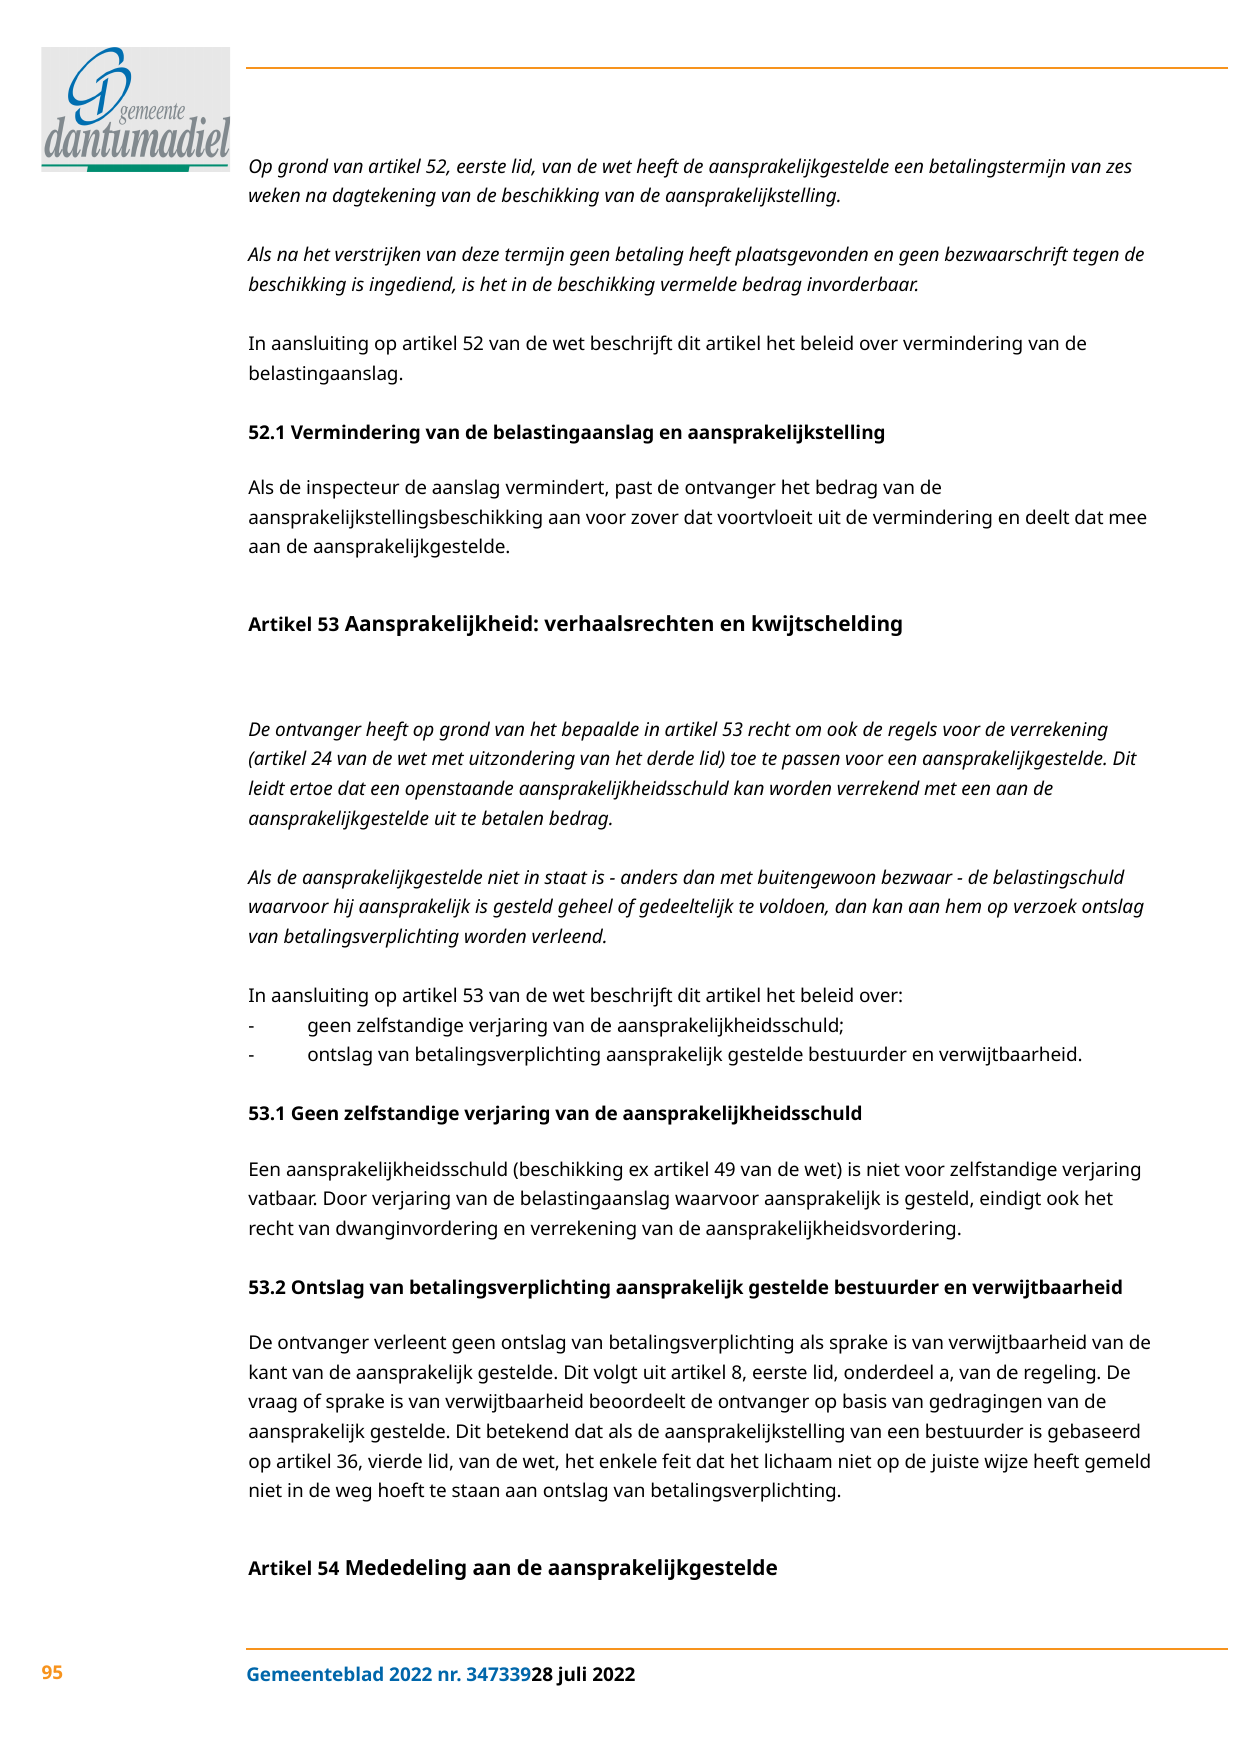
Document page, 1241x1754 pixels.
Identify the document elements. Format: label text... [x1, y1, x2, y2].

text Als na het verstrijken van deze termijn geen betaling heeft plaatsgevonden en geen bezwaarschrift tegen de beschikking is ingediend, is het in de beschikking vermelde bedrag invorderbaar. [248, 242, 1152, 297]
text Artikel 54 Mededeling aan de aansprakelijkgestelde [248, 1553, 1152, 1581]
text De ontvanger verleent geen ontslag van betalingsverplichting als sprake is van verwijtbaarheid van de kant van de aansprakelijk gestelde. Dit volgt uit artikel 8, eerste lid, onderdeel a, van de regeling. De vraag of sprake is van verwijtbaarheid beoordeelt de ontvanger op basis van gedragingen van de aansprakelijk gestelde. Dit betekend dat als de aansprakelijkstelling van een bestuurder is gebaseerd op artikel 36, vierde lid, van de wet, het enkele feit dat het lichaam niet op de juiste wijze heeft gemeld niet in de weg hoeft te staan aan ontslag van betalingsverplichting. [248, 1329, 1152, 1503]
list ontslag van betalingsverplichting aansprakelijk gestelde bestuurder en verwijtbaarheid. [248, 1041, 1152, 1067]
text Als de inspecteur de aanslag vermindert, past de ontvanger het bedrag van de aansprakelijkstellingsbeschikking aan voor zover dat voortvloeit uit de vermindering en deelt dat mee aan de aansprakelijkgestelde. [248, 474, 1152, 559]
text In aansluiting op artikel 53 van de wet beschrijft dit artikel het beleid over: [248, 982, 1152, 1008]
picture [41, 47, 231, 172]
text 53.2 Ontslag van betalingsverplichting aansprakelijk gestelde bestuurder en verwijtbaarheid [248, 1274, 1152, 1300]
text De ontvanger heeft op grond van het bepaalde in artikel 53 recht om ook de regels voor de verrekening (artikel 24 van de wet met uitzondering van het derde lid) toe te passen voor een aansprakelijkgestelde. Dit leidt ertoe dat een openstaande aansprakelijkheidsschuld kan worden verrekend met een aan de aansprakelijkgestelde uit te betalen bedrag. [248, 716, 1152, 831]
text 53.1 Geen zelfstandige verjaring van de aansprakelijkheidsschuld [248, 1101, 1152, 1126]
text Op grond van artikel 52, eerste lid, van de wet heeft de aansprakelijkgestelde een betalingstermijn van zes weken na dagtekening van de beschikking van de aansprakelijkstelling. [248, 153, 1152, 208]
text Artikel 53 Aansprakelijkheid: verhaalsrechten en kwijtschelding [248, 609, 1152, 637]
list geen zelfstandige verjaring van de aansprakelijkheidsschuld; [248, 1012, 1152, 1038]
text 52.1 Vermindering van de belastingaanslag en aansprakelijkstelling [248, 419, 1152, 445]
text In aansluiting op artikel 52 van de wet beschrijft dit artikel het beleid over vermindering van de belastingaanslag. [248, 330, 1152, 386]
text Een aansprakelijkheidsschuld (beschikking ex artikel 49 van de wet) is niet voor zelfstandige verjaring vatbaar. Door verjaring van de belastingaanslag waarvoor aansprakelijk is gesteld, eindigt ook het recht van dwanginvordering en verrekening van de aansprakelijkheidsvordering. [248, 1156, 1152, 1241]
text Als de aansprakelijkgestelde niet in staat is - anders dan met buitengewoon bezwaar - de belastingschuld waarvoor hij aansprakelijk is gesteld geheel of gedeeltelijk te voldoen, dan kan aan hem op verzoek ontslag van betalingsverplichting worden verleend. [248, 864, 1152, 949]
